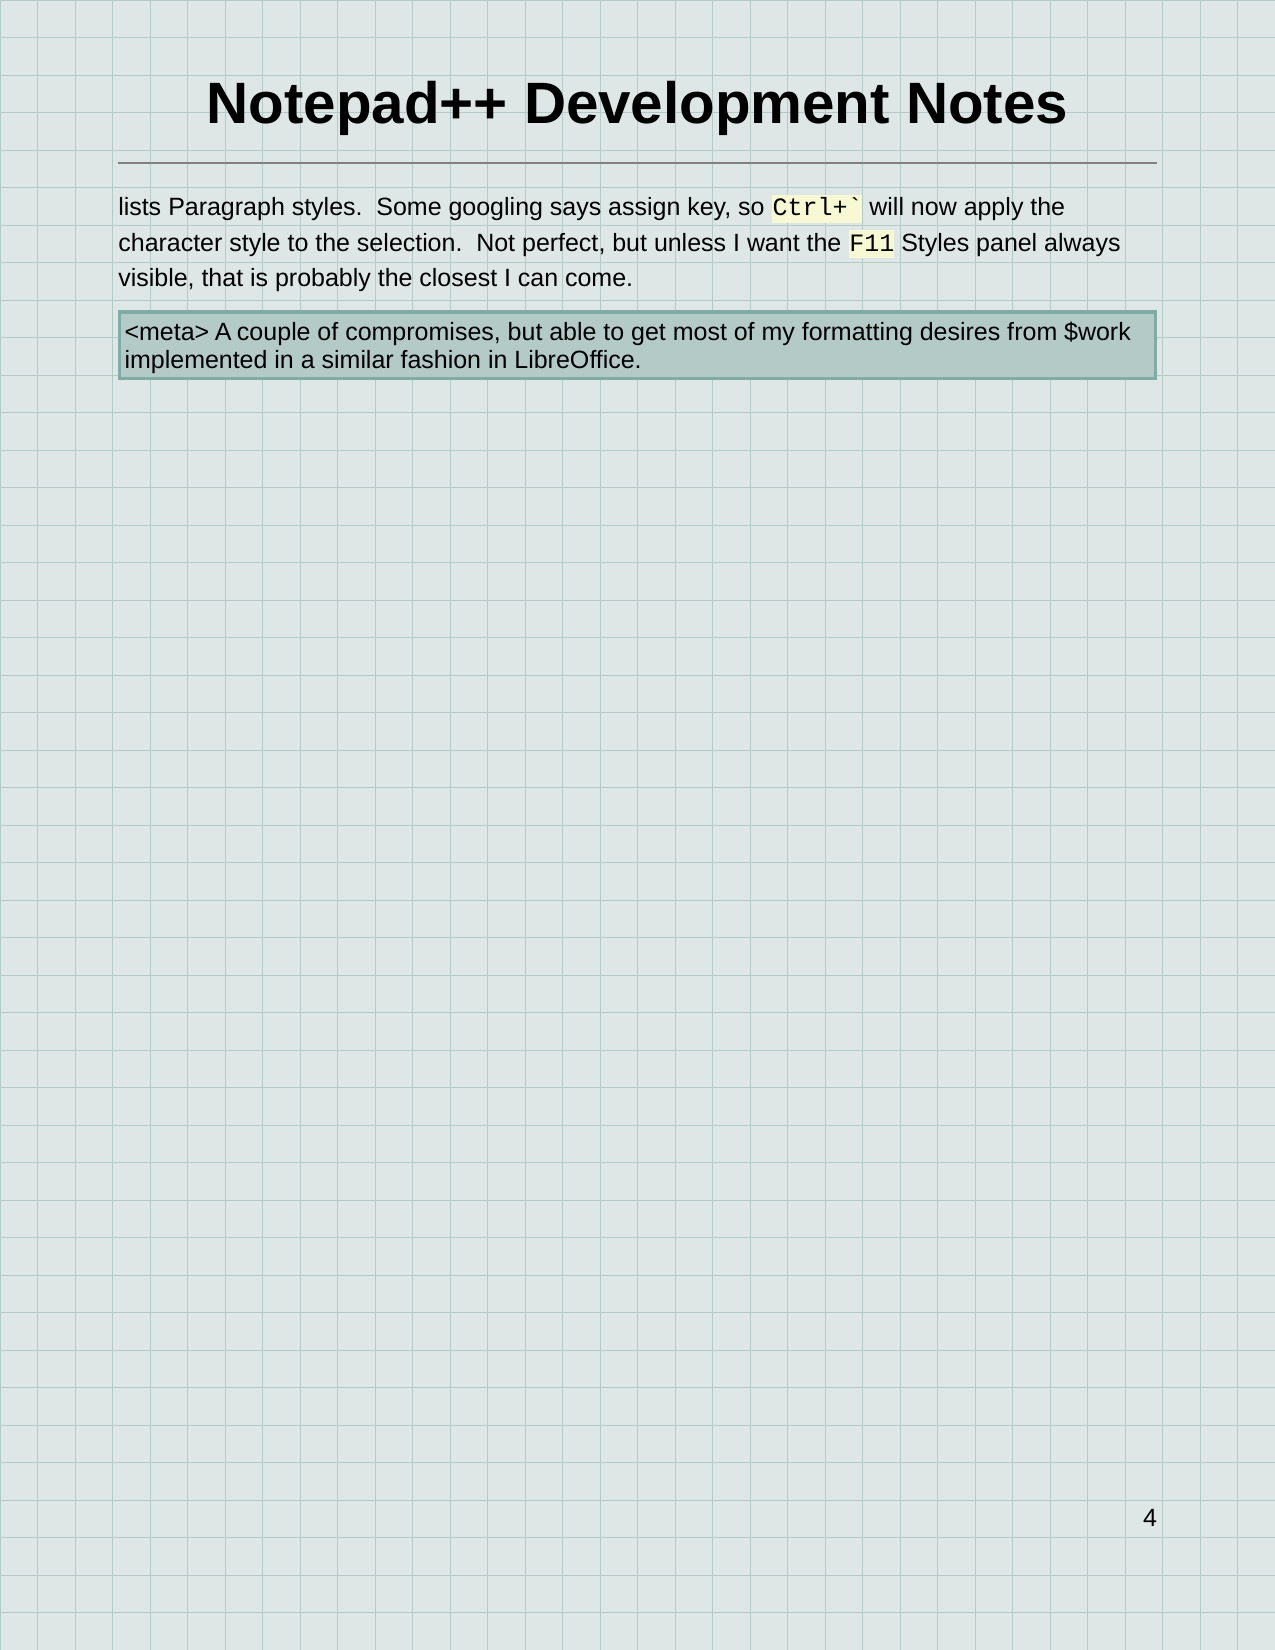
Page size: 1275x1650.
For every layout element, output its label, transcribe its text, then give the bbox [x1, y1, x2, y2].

text <meta> A couple of compromises, but able to get most of my formatting desires from $work implemented in a similar fashion in LibreOffice. [121, 314, 1154, 377]
text lists Paragraph styles. Some googling says assign key, so Ctrl+` will now apply the character style to the selection. Not perfect, but unless I want the F11 Styles panel always visible, that is probably the closest I can come. [118, 192, 1157, 292]
